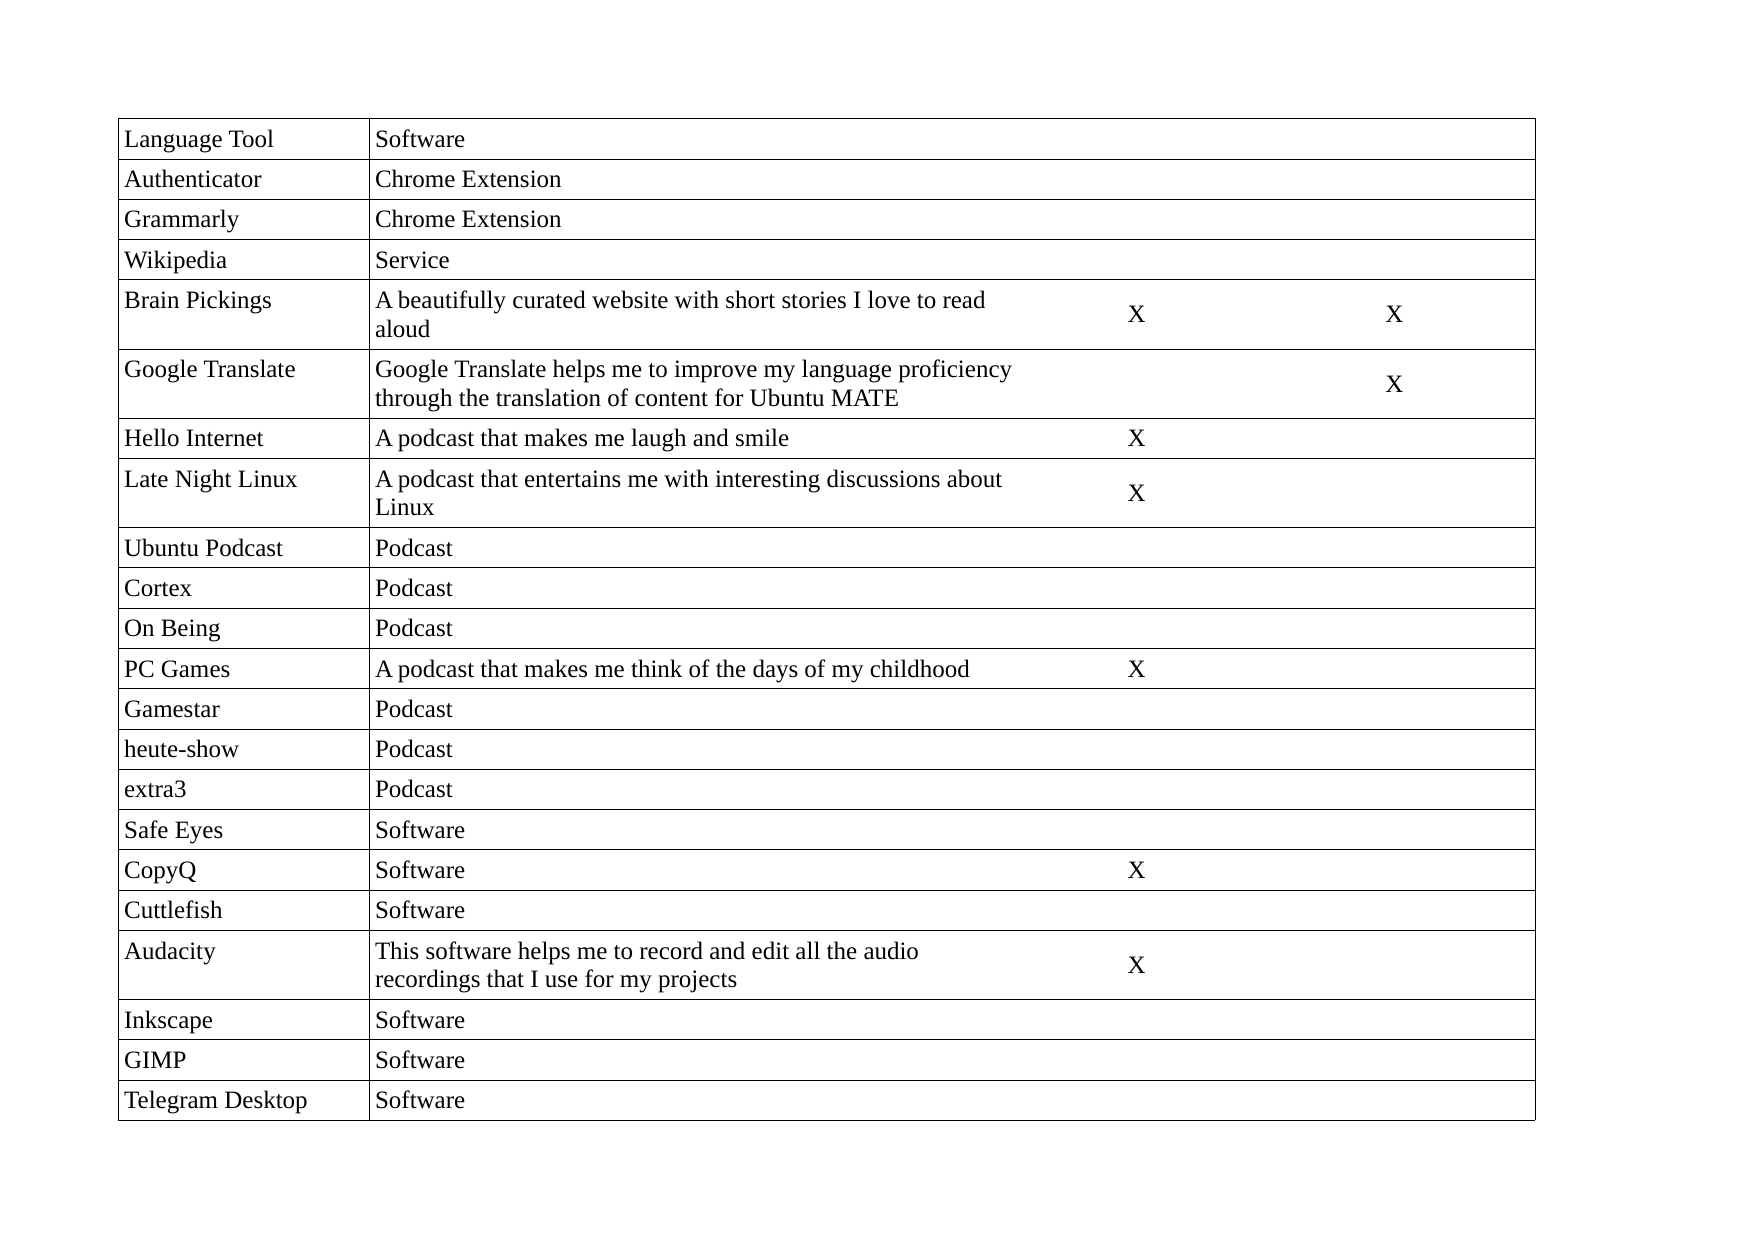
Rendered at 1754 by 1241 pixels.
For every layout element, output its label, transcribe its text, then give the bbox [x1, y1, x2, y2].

table_cell [1254, 119, 1535, 158]
table_cell [1254, 200, 1535, 239]
table_cell Podcast [370, 689, 1019, 728]
table_cell Software [370, 850, 1019, 890]
table_cell Late Night Linux [119, 459, 369, 527]
table_cell [1019, 891, 1253, 930]
table_cell [1254, 689, 1535, 728]
table_cell PC Games [119, 649, 369, 688]
table_cell [1254, 891, 1535, 930]
table_cell Authenticator [119, 160, 369, 199]
table_cell [1019, 1081, 1253, 1120]
table_cell A beautifully curated website with short stories I love to read aloud [370, 280, 1019, 348]
table_cell Brain Pickings [119, 280, 369, 348]
table_cell [1254, 160, 1535, 199]
table_cell Grammarly [119, 200, 369, 239]
table_cell [1254, 850, 1535, 890]
table_cell [1254, 1000, 1535, 1039]
table_cell Software [370, 1081, 1019, 1120]
table_cell [1019, 160, 1253, 199]
table_cell Gamestar [119, 689, 369, 728]
table_cell [1254, 459, 1535, 527]
table_cell extra3 [119, 770, 369, 809]
table_cell [1254, 419, 1535, 458]
table_cell Podcast [370, 528, 1019, 567]
table_cell Service [370, 240, 1019, 279]
table_cell [1254, 528, 1535, 567]
table_cell Ubuntu Podcast [119, 528, 369, 567]
table_cell [1019, 1040, 1253, 1080]
table_cell [1019, 730, 1253, 769]
table_cell [1019, 689, 1253, 728]
table_cell X [1019, 459, 1253, 527]
table_cell Hello Internet [119, 419, 369, 458]
table_cell CopyQ [119, 850, 369, 890]
table_cell [1254, 770, 1535, 809]
table_cell [1019, 568, 1253, 607]
table_cell Chrome Extension [370, 160, 1019, 199]
table_cell X [1019, 419, 1253, 458]
table_cell Podcast [370, 730, 1019, 769]
table_cell Software [370, 891, 1019, 930]
table_cell Cortex [119, 568, 369, 607]
table_cell X [1019, 850, 1253, 890]
table_cell [1019, 119, 1253, 158]
table_cell Podcast [370, 568, 1019, 607]
table_cell Podcast [370, 609, 1019, 648]
table_cell This software helps me to record and edit all the audio recordings that I use for my projects [370, 931, 1019, 999]
table_cell [1254, 568, 1535, 607]
table_cell X [1019, 931, 1253, 999]
table_cell [1019, 609, 1253, 648]
table_cell X [1019, 280, 1253, 348]
table_cell Language Tool [119, 119, 369, 158]
table_cell [1254, 1081, 1535, 1120]
table_cell Google Translate helps me to improve my language proficiency through the translation of content for Ubuntu MATE [370, 350, 1019, 417]
table_cell [1019, 350, 1253, 417]
table_cell A podcast that makes me think of the days of my childhood [370, 649, 1019, 688]
table_cell Chrome Extension [370, 200, 1019, 239]
table_cell Software [370, 119, 1019, 158]
table_cell Inkscape [119, 1000, 369, 1039]
table_cell [1254, 649, 1535, 688]
table_cell Cuttlefish [119, 891, 369, 930]
table_cell [1019, 528, 1253, 567]
table_cell [1254, 810, 1535, 849]
table_cell [1019, 1000, 1253, 1039]
table_cell [1019, 200, 1253, 239]
table_cell Software [370, 810, 1019, 849]
table_cell heute-show [119, 730, 369, 769]
table_cell A podcast that makes me laugh and smile [370, 419, 1019, 458]
table_cell Wikipedia [119, 240, 369, 279]
table_cell [1254, 240, 1535, 279]
table_cell Safe Eyes [119, 810, 369, 849]
table_cell [1019, 770, 1253, 809]
table_cell Telegram Desktop [119, 1081, 369, 1120]
table_cell [1254, 1040, 1535, 1080]
table_cell [1254, 730, 1535, 769]
table_cell X [1254, 350, 1535, 417]
table_cell Google Translate [119, 350, 369, 417]
table_cell [1019, 240, 1253, 279]
table_cell A podcast that entertains me with interesting discussions about Linux [370, 459, 1019, 527]
table_cell GIMP [119, 1040, 369, 1080]
table_cell X [1254, 280, 1535, 348]
table_cell [1019, 810, 1253, 849]
table_cell Software [370, 1040, 1019, 1080]
table_cell On Being [119, 609, 369, 648]
table_cell Audacity [119, 931, 369, 999]
table_cell Podcast [370, 770, 1019, 809]
table_cell [1254, 609, 1535, 648]
table_cell [1254, 931, 1535, 999]
table_cell X [1019, 649, 1253, 688]
table_cell Software [370, 1000, 1019, 1039]
